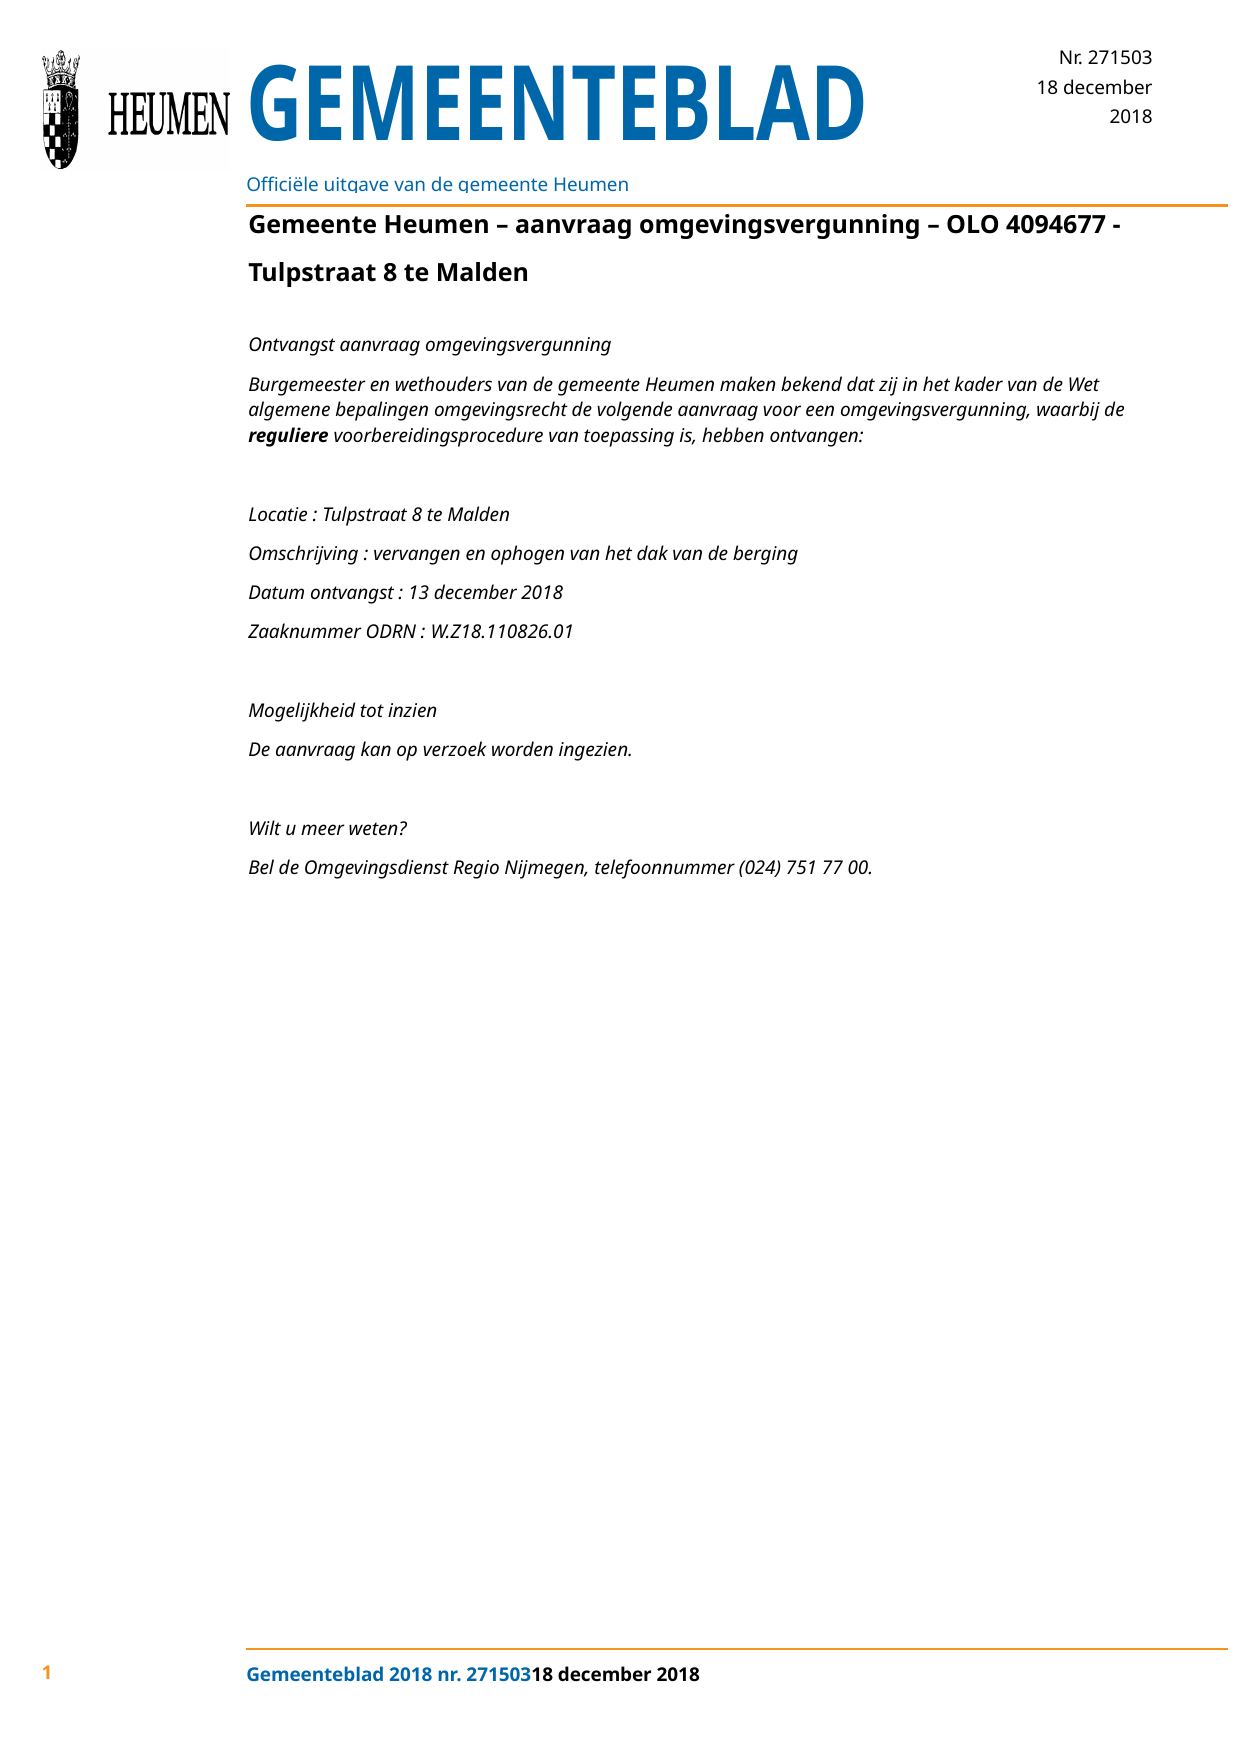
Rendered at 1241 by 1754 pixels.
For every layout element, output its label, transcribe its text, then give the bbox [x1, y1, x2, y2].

text Ontvangst aanvraag omgevingsvergunning [248, 331, 1152, 357]
text Burgemeester en wethouders van de gemeente Heumen maken bekend dat zij in het kader van de Wet algemene bepalingen omgevingsrecht de volgende aanvraag voor een omgevingsvergunning, waarbij de reguliere voorbereidingsprocedure van toepassing is, hebben ontvangen: [248, 371, 1152, 448]
text Zaaknummer ODRN : W.Z18.110826.01 [248, 618, 1152, 644]
text De aanvraag kan op verzoek worden ingezien. [248, 736, 1152, 762]
text Locatie : Tulpstraat 8 te Malden [248, 501, 1152, 526]
text Wilt u meer weten? [248, 815, 1152, 841]
picture [41, 47, 231, 172]
text Omschrijving : vervangen en ophogen van het dak van de berging [248, 540, 1152, 566]
text Bel de Omgevingsdienst Regio Nijmegen, telefoonnummer (024) 751 77 00. [248, 854, 1152, 880]
text Gemeente Heumen – aanvraag omgevingsvergunning – OLO 4094677 - Tulpstraat 8 te Malden [248, 207, 1152, 288]
text Datum ontvangst : 13 december 2018 [248, 579, 1152, 605]
text Mogelijkheid tot inzien [248, 697, 1152, 723]
